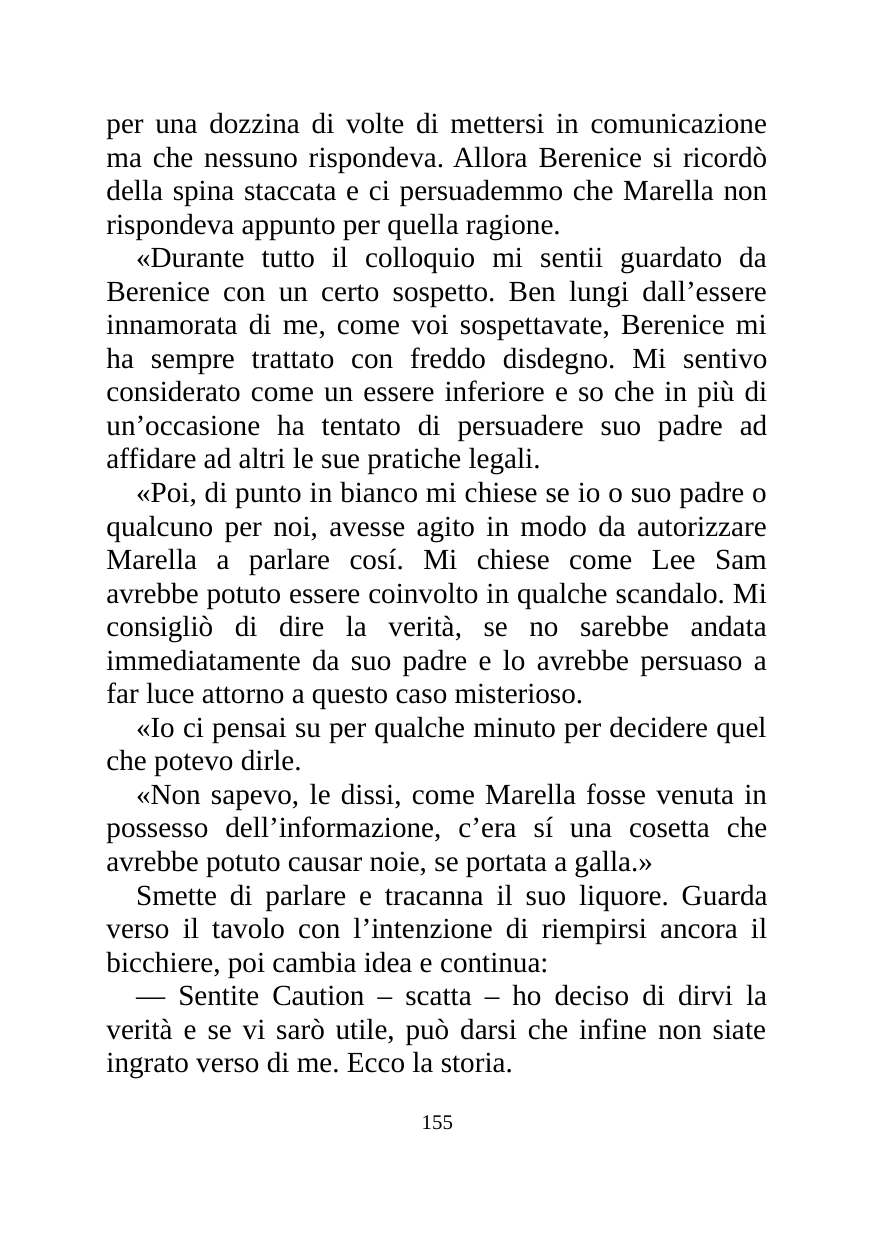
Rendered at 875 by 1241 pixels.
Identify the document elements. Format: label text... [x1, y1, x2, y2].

text Smette di parlare e tracanna il suo liquore. Guarda verso il tavolo con l’intenzione di riempirsi ancora il bicchiere, poi cambia idea e continua: [106, 878, 768, 978]
text — Sentite Caution – scatta – ho deciso di dirvi la verità e se vi sarò utile, può darsi che infine non siate ingrato verso di me. Ecco la storia. [106, 978, 768, 1079]
text «Io ci pensai su per qualche minuto per decidere quel che potevo dirle. [106, 710, 768, 777]
text «Non sapevo, le dissi, come Marella fosse venuta in possesso dell’informazione, c’era sí una cosetta che avrebbe potuto causar noie, se portata a galla.» [106, 777, 768, 878]
text «Durante tutto il colloquio mi sentii guardato da Berenice con un certo sospetto. Ben lungi dall’essere innamorata di me, come voi sospettavate, Berenice mi ha sempre trattato con freddo disdegno. Mi sentivo considerato come un essere inferiore e so che in più di un’occasione ha tentato di persuadere suo padre ad affidare ad altri le sue pratiche legali. [106, 240, 768, 475]
text per una dozzina di volte di mettersi in comunicazione ma che nessuno rispondeva. Allora Berenice si ricordò della spina staccata e ci persuademmo che Marella non rispondeva appunto per quella ragione. [106, 106, 768, 240]
text «Poi, di punto in bianco mi chiese se io o suo padre o qualcuno per noi, avesse agito in modo da autorizzare Marella a parlare cosí. Mi chiese come Lee Sam avrebbe potuto essere coinvolto in qualche scandalo. Mi consigliò di dire la verità, se no sarebbe andata immediatamente da suo padre e lo avrebbe persuaso a far luce attorno a questo caso misterioso. [106, 475, 768, 710]
